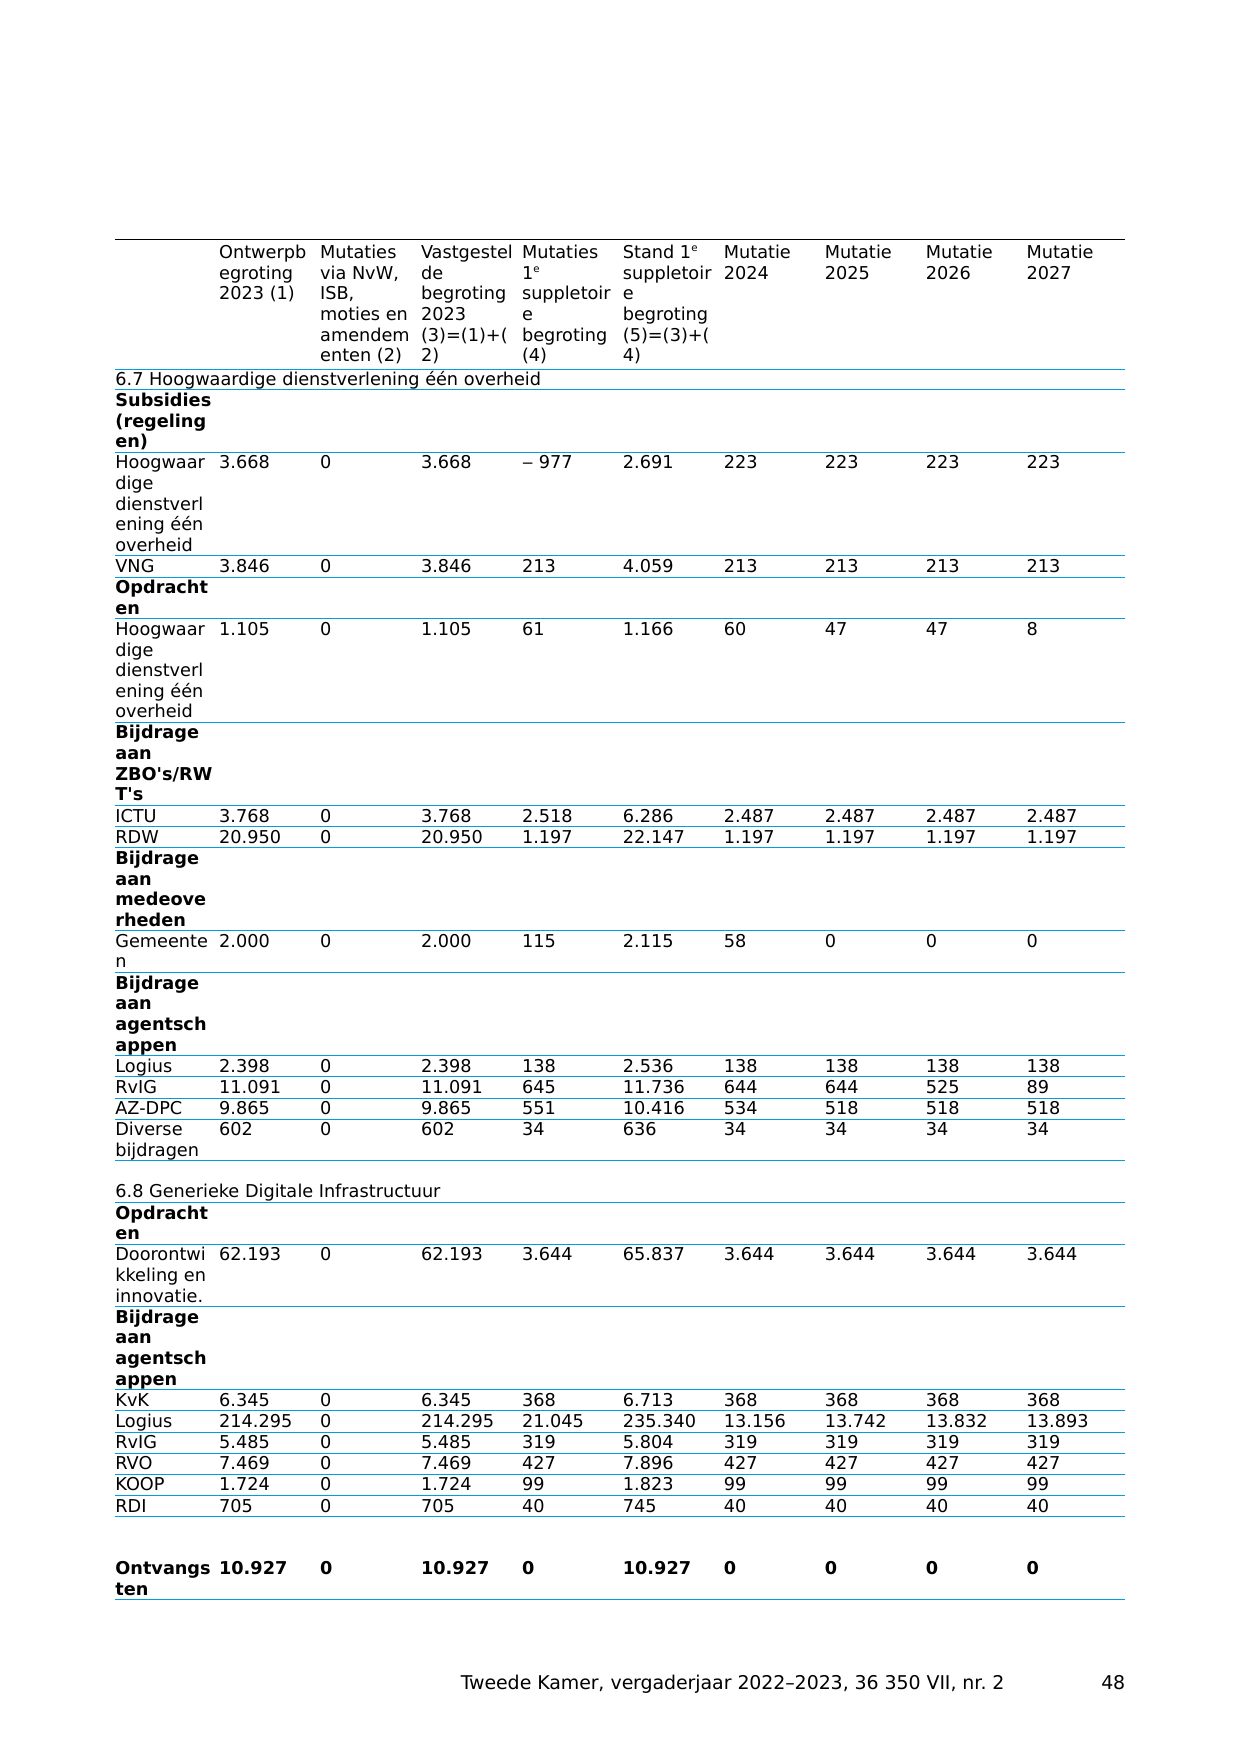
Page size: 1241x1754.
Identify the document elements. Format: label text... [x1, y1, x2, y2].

table_cell 20.950 [418, 827, 519, 847]
table_cell Mutatie 2025 [822, 240, 923, 369]
table_cell 138 [923, 1056, 1023, 1076]
table_cell [216, 1307, 317, 1389]
table_cell 0 [923, 931, 1023, 972]
table_cell [418, 1307, 519, 1389]
table_cell 13.832 [923, 1411, 1023, 1432]
table_cell 1.197 [822, 827, 923, 847]
table_cell [519, 848, 620, 930]
table_cell [620, 1307, 721, 1389]
table_cell Ontwerpbegroting 2023 (1) [216, 240, 317, 369]
table_cell Mutaties via NvW, ISB, moties en amendementen (2) [317, 240, 418, 369]
table_cell [418, 723, 519, 805]
table_cell 1.197 [1024, 827, 1125, 847]
table_cell 1.197 [519, 827, 620, 847]
table_cell 214.295 [418, 1411, 519, 1432]
table_cell [822, 1161, 923, 1181]
table_cell 3.846 [418, 556, 519, 577]
table_cell 0 [317, 619, 418, 722]
table_cell 6.345 [418, 1390, 519, 1410]
table_cell [216, 1537, 317, 1558]
table_cell [317, 848, 418, 930]
table_cell 0 [1024, 931, 1125, 972]
table_cell Opdrachten [115, 1203, 216, 1244]
table_cell [418, 1161, 519, 1181]
table_cell Vastgestelde begroting 2023 (3)=(1)+(2) [418, 240, 519, 369]
table_cell 3.644 [721, 1245, 822, 1306]
table_cell [1024, 1307, 1125, 1389]
table_cell [519, 390, 620, 452]
table_cell [1024, 578, 1125, 618]
table_cell RVO [115, 1454, 216, 1474]
table_cell [216, 848, 317, 930]
table_cell 0 [317, 1390, 418, 1410]
table_cell [721, 1161, 822, 1181]
table_cell 0 [519, 1558, 620, 1599]
table_header Tabel 16 Budgettaire gevolgen van beleid artikel 6 Overheidsdienstverlening en informatiesamenleving (bedragen x € 1.000) [115, 191, 1125, 239]
table_cell [115, 240, 216, 369]
table_cell 99 [1024, 1475, 1125, 1495]
table_cell [216, 1517, 317, 1537]
table_cell 0 [317, 1496, 418, 1516]
table_cell 40 [721, 1496, 822, 1516]
table_cell 6.7 Hoogwaardige dienstverlening één overheid [115, 370, 1125, 389]
table_cell 235.340 [620, 1411, 721, 1432]
table_cell 6.713 [620, 1390, 721, 1410]
table_cell [418, 390, 519, 452]
table_cell 3.768 [418, 806, 519, 826]
table_cell 1.823 [620, 1475, 721, 1495]
table_cell [1024, 973, 1125, 1055]
table_cell 0 [1024, 1558, 1125, 1599]
table_cell [115, 1537, 216, 1558]
table_cell 47 [923, 619, 1023, 722]
table_cell 213 [1024, 556, 1125, 577]
table_cell [923, 578, 1023, 618]
table_cell 0 [923, 1558, 1023, 1599]
table_cell [1024, 723, 1125, 805]
table_cell 3.768 [216, 806, 317, 826]
table_cell 0 [317, 1558, 418, 1599]
table_cell Logius [115, 1411, 216, 1432]
table_cell 223 [923, 453, 1023, 555]
table_cell 1.197 [923, 827, 1023, 847]
table_cell RvIG [115, 1433, 216, 1453]
table_cell [519, 1203, 620, 1244]
table_cell [923, 1203, 1023, 1244]
table_cell [923, 390, 1023, 452]
table_cell 21.045 [519, 1411, 620, 1432]
table_cell RDW [115, 827, 216, 847]
table_cell [216, 973, 317, 1055]
table_cell [721, 1537, 822, 1558]
table_cell 34 [822, 1120, 923, 1160]
table_cell [620, 1537, 721, 1558]
table_cell [418, 1517, 519, 1537]
table_cell [822, 390, 923, 452]
table_cell ICTU [115, 806, 216, 826]
table_cell 4.059 [620, 556, 721, 577]
table_cell 319 [1024, 1433, 1125, 1453]
table_cell 8 [1024, 619, 1125, 722]
table_cell [822, 1537, 923, 1558]
table_cell 319 [923, 1433, 1023, 1453]
table_cell 9.865 [418, 1099, 519, 1118]
table_cell Bijdrage aan agentschappen [115, 1307, 216, 1389]
table_cell 89 [1024, 1077, 1125, 1097]
table_cell 3.668 [418, 453, 519, 555]
table_cell KOOP [115, 1475, 216, 1495]
table_cell [216, 1161, 317, 1181]
table_cell Doorontwikkeling en innovatie. [115, 1245, 216, 1306]
table_cell [721, 390, 822, 452]
table_cell Mutatie 2027 [1024, 240, 1125, 369]
table_cell 427 [923, 1454, 1023, 1474]
table_cell 61 [519, 619, 620, 722]
table_cell 319 [822, 1433, 923, 1453]
table_cell 9.865 [216, 1099, 317, 1118]
table_cell AZ-DPC [115, 1099, 216, 1118]
table_cell 1.724 [216, 1475, 317, 1495]
table_cell [216, 390, 317, 452]
table_cell [721, 1517, 822, 1537]
table_cell 518 [822, 1099, 923, 1118]
table_cell 11.091 [216, 1077, 317, 1097]
table_cell 40 [923, 1496, 1023, 1516]
table_cell [923, 1517, 1023, 1537]
table_cell 2.536 [620, 1056, 721, 1076]
table_cell [822, 1203, 923, 1244]
table_cell 60 [721, 619, 822, 722]
table_cell 602 [216, 1120, 317, 1160]
table_cell [620, 390, 721, 452]
table_cell [620, 1517, 721, 1537]
table_cell 5.485 [418, 1433, 519, 1453]
table_cell 138 [822, 1056, 923, 1076]
table_cell 40 [519, 1496, 620, 1516]
table_cell [620, 848, 721, 930]
table_cell [418, 578, 519, 618]
table_cell 7.896 [620, 1454, 721, 1474]
table_cell 0 [317, 1454, 418, 1474]
table_cell [418, 973, 519, 1055]
table_cell 0 [317, 1120, 418, 1160]
table_cell 3.644 [519, 1245, 620, 1306]
table_cell [317, 1307, 418, 1389]
table_cell 2.487 [923, 806, 1023, 826]
table_cell [317, 723, 418, 805]
table_cell [1024, 848, 1125, 930]
table_cell 223 [721, 453, 822, 555]
table_cell 115 [519, 931, 620, 972]
table_cell KvK [115, 1390, 216, 1410]
table_cell [317, 1537, 418, 1558]
table_cell 99 [721, 1475, 822, 1495]
table_cell 58 [721, 931, 822, 972]
table_cell 518 [1024, 1099, 1125, 1118]
table_cell 427 [721, 1454, 822, 1474]
table_cell Stand 1e suppletoire begroting (5)=(3)+(4) [620, 240, 721, 369]
table_cell Mutatie 2026 [923, 240, 1023, 369]
table_cell [822, 1517, 923, 1537]
table_cell 20.950 [216, 827, 317, 847]
table_cell Bijdrage aan agentschappen [115, 973, 216, 1055]
table_cell [923, 1161, 1023, 1181]
table_cell [721, 1203, 822, 1244]
table_cell 213 [721, 556, 822, 577]
table_cell 3.644 [822, 1245, 923, 1306]
table_cell 3.644 [1024, 1245, 1125, 1306]
table_cell 636 [620, 1120, 721, 1160]
table_cell [620, 1203, 721, 1244]
table_cell 368 [721, 1390, 822, 1410]
table_cell 40 [1024, 1496, 1125, 1516]
table_cell 13.742 [822, 1411, 923, 1432]
table_cell 2.398 [418, 1056, 519, 1076]
table_cell 0 [317, 453, 418, 555]
table_cell [822, 578, 923, 618]
table_cell [822, 848, 923, 930]
table_cell 6.286 [620, 806, 721, 826]
table_cell [216, 1203, 317, 1244]
table_cell 0 [317, 1056, 418, 1076]
table_cell 1.197 [721, 827, 822, 847]
table_cell 644 [721, 1077, 822, 1097]
table_cell Bijdrage aan medeoverheden [115, 848, 216, 930]
table_cell [822, 723, 923, 805]
table_cell [317, 1161, 418, 1181]
table_cell [317, 578, 418, 618]
table_cell [519, 973, 620, 1055]
table_cell [216, 578, 317, 618]
table_cell 0 [721, 1558, 822, 1599]
table_cell 0 [317, 1411, 418, 1432]
table_cell 34 [923, 1120, 1023, 1160]
table_cell 34 [721, 1120, 822, 1160]
table_cell 34 [1024, 1120, 1125, 1160]
table_cell 99 [923, 1475, 1023, 1495]
table_cell 427 [1024, 1454, 1125, 1474]
table_cell 10.416 [620, 1099, 721, 1118]
table_cell 213 [822, 556, 923, 577]
table_cell 2.115 [620, 931, 721, 972]
table_cell 644 [822, 1077, 923, 1097]
table_cell [822, 1307, 923, 1389]
table_cell 0 [317, 1433, 418, 1453]
table_cell [317, 1203, 418, 1244]
table_cell 3.644 [923, 1245, 1023, 1306]
table_cell 65.837 [620, 1245, 721, 1306]
table_cell [721, 848, 822, 930]
table_cell 427 [519, 1454, 620, 1474]
table_cell [620, 723, 721, 805]
table_cell 0 [317, 931, 418, 972]
table_cell 13.156 [721, 1411, 822, 1432]
table_cell [1024, 1203, 1125, 1244]
table_cell 0 [317, 1077, 418, 1097]
table_cell 368 [822, 1390, 923, 1410]
table_cell [519, 1537, 620, 1558]
table_cell 0 [317, 1475, 418, 1495]
table_cell 1.105 [216, 619, 317, 722]
table_cell 10.927 [620, 1558, 721, 1599]
table_cell 2.691 [620, 453, 721, 555]
table_cell [519, 723, 620, 805]
table_cell [519, 1161, 620, 1181]
table_cell ‒ 977 [519, 453, 620, 555]
table_cell 213 [923, 556, 1023, 577]
table_cell [923, 973, 1023, 1055]
table_cell 99 [822, 1475, 923, 1495]
table_cell [519, 1307, 620, 1389]
table_cell [317, 1517, 418, 1537]
table_cell 47 [822, 619, 923, 722]
table_cell [721, 973, 822, 1055]
table_cell [923, 1307, 1023, 1389]
table_cell VNG [115, 556, 216, 577]
table_cell 0 [822, 1558, 923, 1599]
table_cell 138 [1024, 1056, 1125, 1076]
table_cell RvIG [115, 1077, 216, 1097]
table_cell Opdrachten [115, 578, 216, 618]
table_cell [418, 848, 519, 930]
table_cell [721, 578, 822, 618]
table_cell [620, 973, 721, 1055]
table_cell 319 [721, 1433, 822, 1453]
table_cell 0 [317, 1245, 418, 1306]
table_cell 368 [923, 1390, 1023, 1410]
table_cell [317, 973, 418, 1055]
table_cell [317, 390, 418, 452]
table_cell 10.927 [216, 1558, 317, 1599]
table_cell Mutatie 2024 [721, 240, 822, 369]
table_cell 5.485 [216, 1433, 317, 1453]
table_cell 0 [317, 1099, 418, 1118]
table_cell 62.193 [216, 1245, 317, 1306]
table_cell [1024, 1161, 1125, 1181]
table_cell [519, 1517, 620, 1537]
table_cell 551 [519, 1099, 620, 1118]
table_cell 319 [519, 1433, 620, 1453]
table_cell [721, 723, 822, 805]
table_cell Ontvangsten [115, 1558, 216, 1599]
table_cell [620, 1161, 721, 1181]
table_cell 11.091 [418, 1077, 519, 1097]
table_cell [620, 578, 721, 618]
table_cell 1.724 [418, 1475, 519, 1495]
table_cell [216, 723, 317, 805]
table_cell 518 [923, 1099, 1023, 1118]
table_cell 368 [1024, 1390, 1125, 1410]
table_cell 7.469 [216, 1454, 317, 1474]
table_cell 427 [822, 1454, 923, 1474]
table_cell 602 [418, 1120, 519, 1160]
table_cell [115, 1161, 216, 1181]
table_cell Hoogwaardige dienstverlening één overheid [115, 453, 216, 555]
table_cell 2.487 [822, 806, 923, 826]
table_cell Hoogwaardige dienstverlening één overheid [115, 619, 216, 722]
table_cell 6.345 [216, 1390, 317, 1410]
table_cell RDI [115, 1496, 216, 1516]
table_cell Bijdrage aan ZBO's/RWT's [115, 723, 216, 805]
table_cell 214.295 [216, 1411, 317, 1432]
table_cell 0 [822, 931, 923, 972]
table_cell 213 [519, 556, 620, 577]
table_cell 2.398 [216, 1056, 317, 1076]
table_cell Diverse bijdragen [115, 1120, 216, 1160]
table_cell 138 [721, 1056, 822, 1076]
table_cell 645 [519, 1077, 620, 1097]
table_cell 3.668 [216, 453, 317, 555]
table_cell 705 [418, 1496, 519, 1516]
table_cell 99 [519, 1475, 620, 1495]
table_cell [1024, 1537, 1125, 1558]
table_cell 745 [620, 1496, 721, 1516]
table_cell [519, 578, 620, 618]
table_cell [923, 723, 1023, 805]
table_cell [115, 1517, 216, 1537]
table_cell Gemeenten [115, 931, 216, 972]
table_cell 0 [317, 806, 418, 826]
table_cell [923, 848, 1023, 930]
table_cell 40 [822, 1496, 923, 1516]
table_cell [822, 973, 923, 1055]
table_cell 6.8 Generieke Digitale Infrastructuur [115, 1181, 1125, 1202]
table_cell 7.469 [418, 1454, 519, 1474]
table_cell 5.804 [620, 1433, 721, 1453]
table_cell 3.846 [216, 556, 317, 577]
table_cell 525 [923, 1077, 1023, 1097]
table_cell 34 [519, 1120, 620, 1160]
table_cell [1024, 1517, 1125, 1537]
table_cell 368 [519, 1390, 620, 1410]
table_cell 2.000 [216, 931, 317, 972]
table_cell 223 [1024, 453, 1125, 555]
table_cell 10.927 [418, 1558, 519, 1599]
table_cell 0 [317, 556, 418, 577]
table_cell [418, 1537, 519, 1558]
table_cell Subsidies (regelingen) [115, 390, 216, 452]
table_cell 138 [519, 1056, 620, 1076]
table_cell 2.487 [721, 806, 822, 826]
table_cell [923, 1537, 1023, 1558]
table_cell 11.736 [620, 1077, 721, 1097]
table_cell [418, 1203, 519, 1244]
table_cell Logius [115, 1056, 216, 1076]
table_cell [721, 1307, 822, 1389]
table_cell 62.193 [418, 1245, 519, 1306]
table_cell 223 [822, 453, 923, 555]
table_cell [1024, 390, 1125, 452]
table_cell 1.105 [418, 619, 519, 722]
table_cell 705 [216, 1496, 317, 1516]
table_cell 13.893 [1024, 1411, 1125, 1432]
table_cell 22.147 [620, 827, 721, 847]
table_cell 2.000 [418, 931, 519, 972]
table_cell 534 [721, 1099, 822, 1118]
table_cell 2.487 [1024, 806, 1125, 826]
table_cell 2.518 [519, 806, 620, 826]
table_cell Mutaties 1e suppletoire begroting (4) [519, 240, 620, 369]
table_cell 1.166 [620, 619, 721, 722]
table_cell 0 [317, 827, 418, 847]
